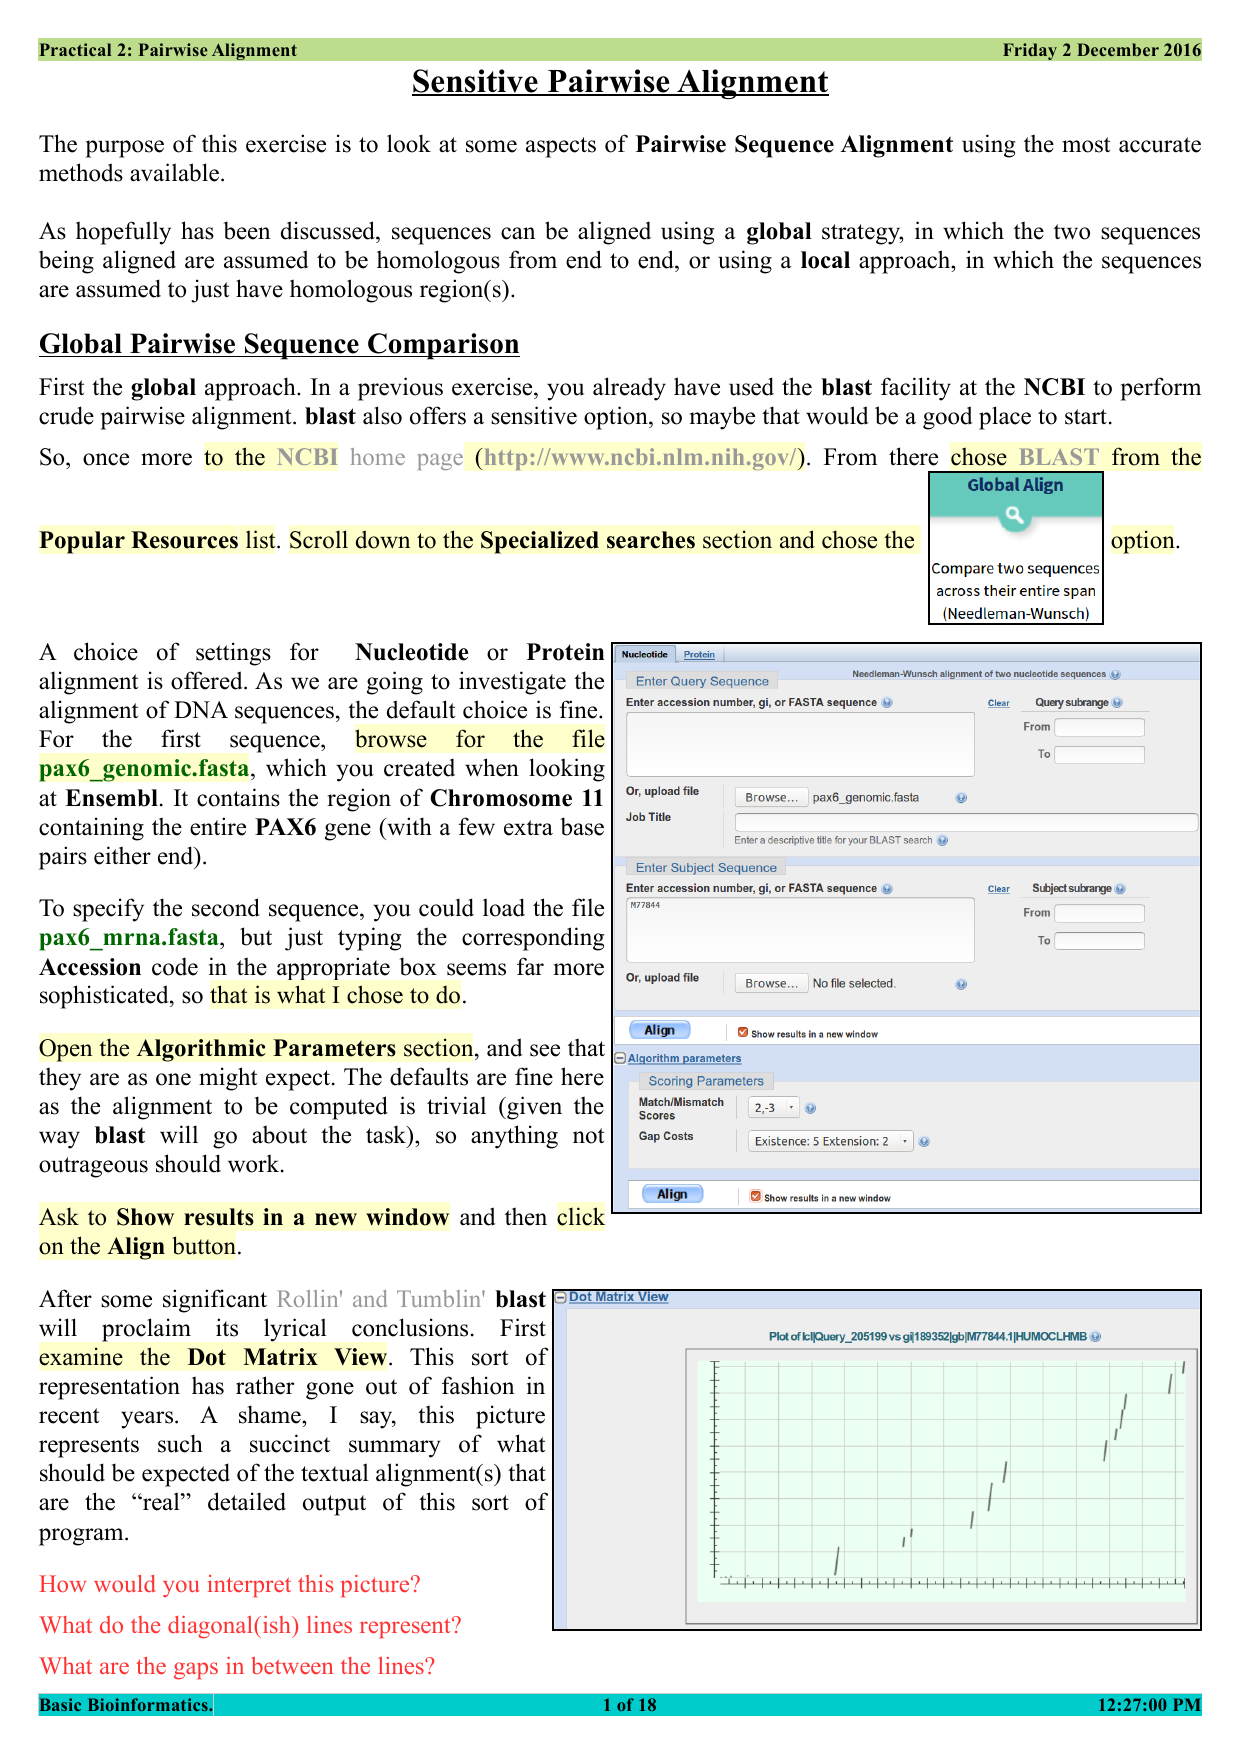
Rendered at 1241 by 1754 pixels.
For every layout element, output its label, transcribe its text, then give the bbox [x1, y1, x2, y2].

text What do the diagonal(ish) lines represent? [38, 1610, 1202, 1639]
text As hopefully has been discussed, sequences can be aligned using a global strategy, in which the two sequences being aligned are assumed to be homologous from end to end, or using a local approach, in which the sequences are assumed to just have homologous region(s). [38, 216, 1202, 303]
text To specify the second sequence, you could load the file pax6_mrna.fasta, but just typing the corresponding Accession code in the appropriate box seems far more sophisticated, so that is what I chose to do. [38, 893, 611, 1009]
picture [554, 1291, 1200, 1629]
picture [613, 644, 1200, 1212]
text What are the gaps in between the lines? [38, 1651, 1202, 1680]
text Global Pairwise Sequence Comparison [38, 327, 1202, 360]
text How would you interpret this picture? [38, 1569, 552, 1598]
text The purpose of this exercise is to look at some aspects of Pairwise Sequence Alignment using the most accurate methods available. [38, 128, 1202, 187]
text A choice of settings for Nucleotide or Protein alignment is offered. As we are going to investigate the alignment of DNA sequences, the default choice is fine. For the first sequence, browse for the file pax6_genomic.fasta, which you created when looking at Ensembl. It contains the region of Chromosome 11 containing the entire PAX6 gene (with a few extra base pairs either end). [38, 637, 1202, 869]
text Open the Algorithmic Parameters section, and see that they are as one might expect. The defaults are fine here as the alignment to be computed is trivial (given the way blast will go about the task), so anything not outrageous should work. [38, 1033, 611, 1178]
picture [930, 473, 1102, 623]
text So, once more to the NCBI home page (http://www.ncbi.nlm.nih.gov/). From there chose BLAST from the Popular Resources list. Scroll down to the Specialized searches section and chose the option. [38, 442, 1202, 625]
text After some significant Rollin' and Tumblin' blast will proclaim its lyrical conclusions. First examine the Dot Matrix View. This sort of representation has rather gone out of fashion in recent years. A shame, I say, this picture represents such a succinct summary of what should be expected of the textual alignment(s) that are the “real” detailed output of this sort of program. [38, 1284, 1202, 1545]
text First the global approach. In a previous exercise, you already have used the blast facility at the NCBI to perform crude pairwise alignment. blast also offers a sensitive option, so maybe that would be a good place to start. [38, 372, 1202, 430]
text Ask to Show results in a new window and then click on the Align button. [38, 1202, 1202, 1260]
text Sensitive Pairwise Alignment [38, 61, 1202, 99]
